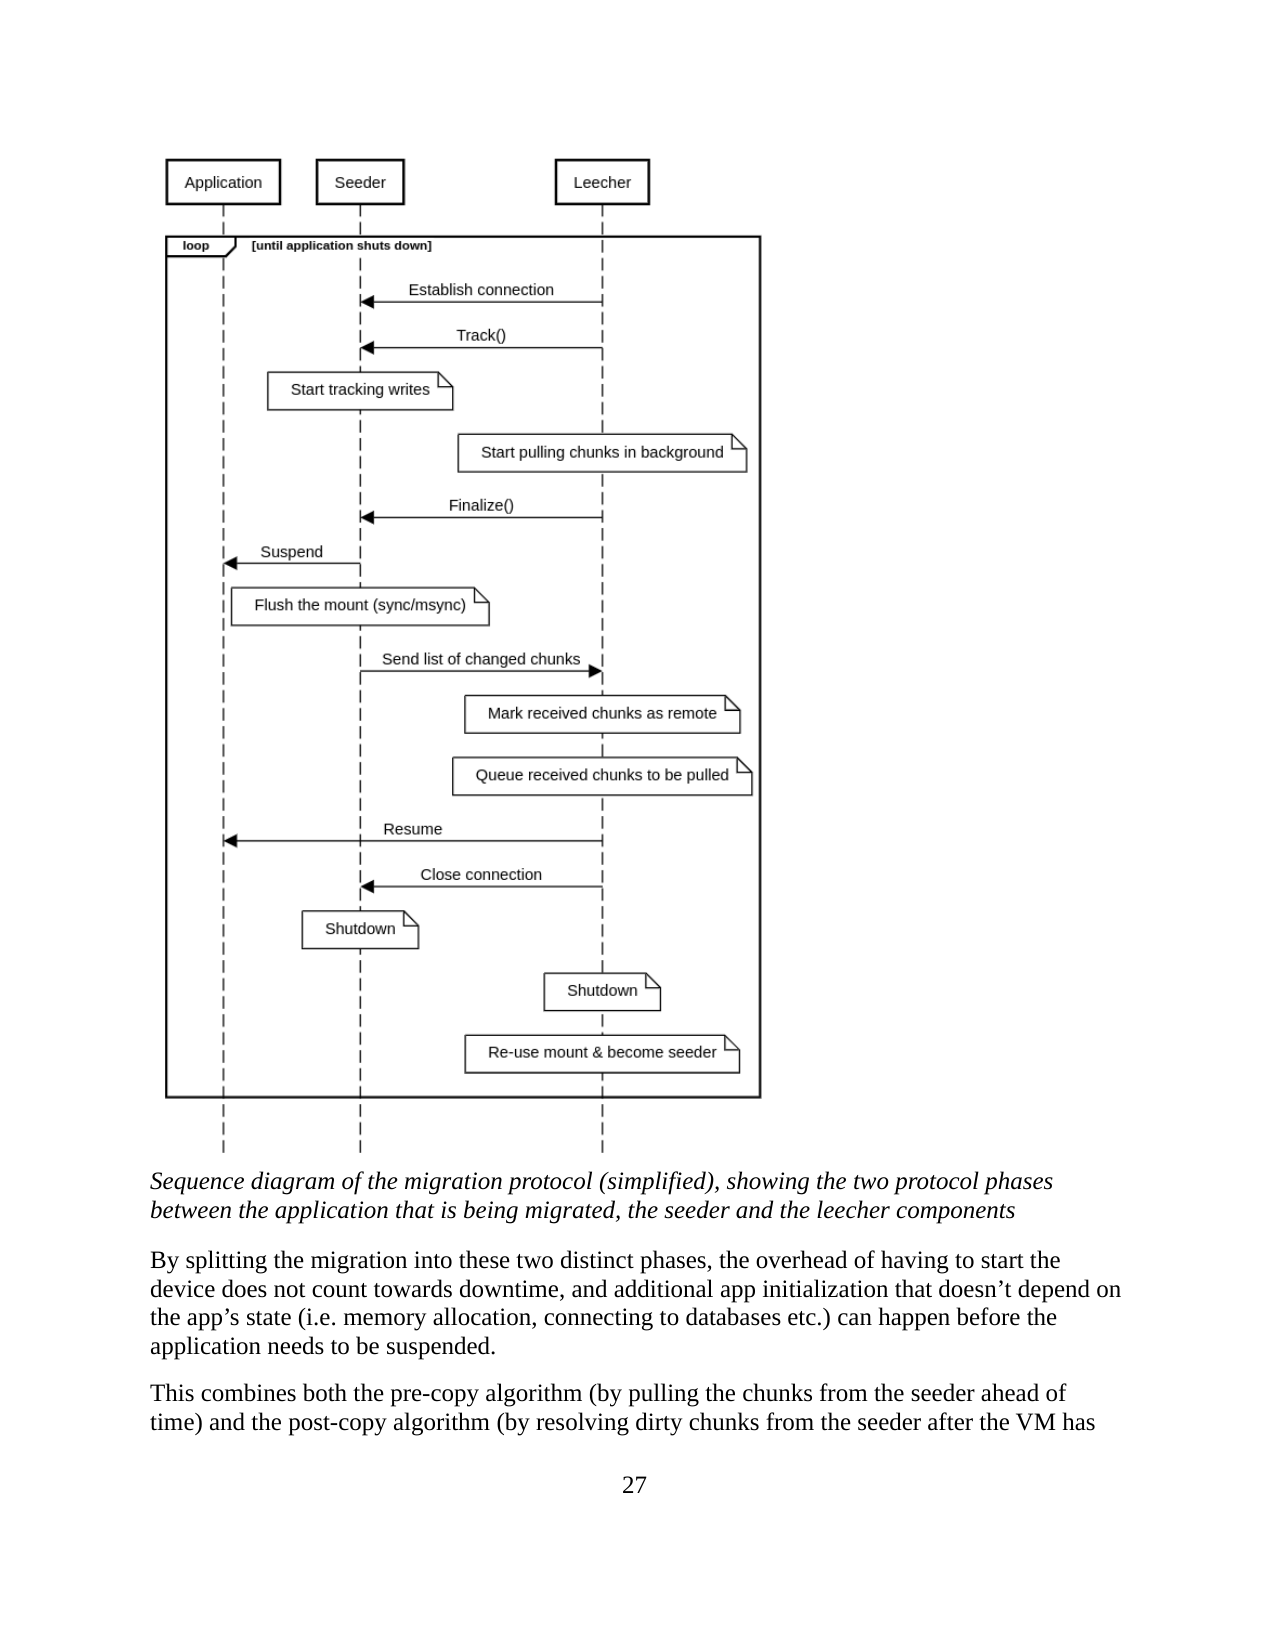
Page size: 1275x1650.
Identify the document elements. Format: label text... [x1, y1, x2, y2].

text Sequence diagram of the migration protocol (simplified), showing the two protocol phases between the application that is being migrated, the seeder and the leecher components [150, 1166, 1125, 1223]
picture [150, 150, 775, 1154]
text This combines both the pre-copy algorithm (by pulling the chunks from the seeder ahead of time) and the post-copy algorithm (by resolving dirty chunks from the seeder after the VM has [150, 1378, 1125, 1435]
text By splitting the migration into these two distinct phases, the overhead of having to start the device does not count towards downtime, and additional app initialization that doesn’t depend on the app’s state (i.e. memory allocation, connecting to databases etc.) can happen before the application needs to be suspended. [150, 1245, 1125, 1360]
